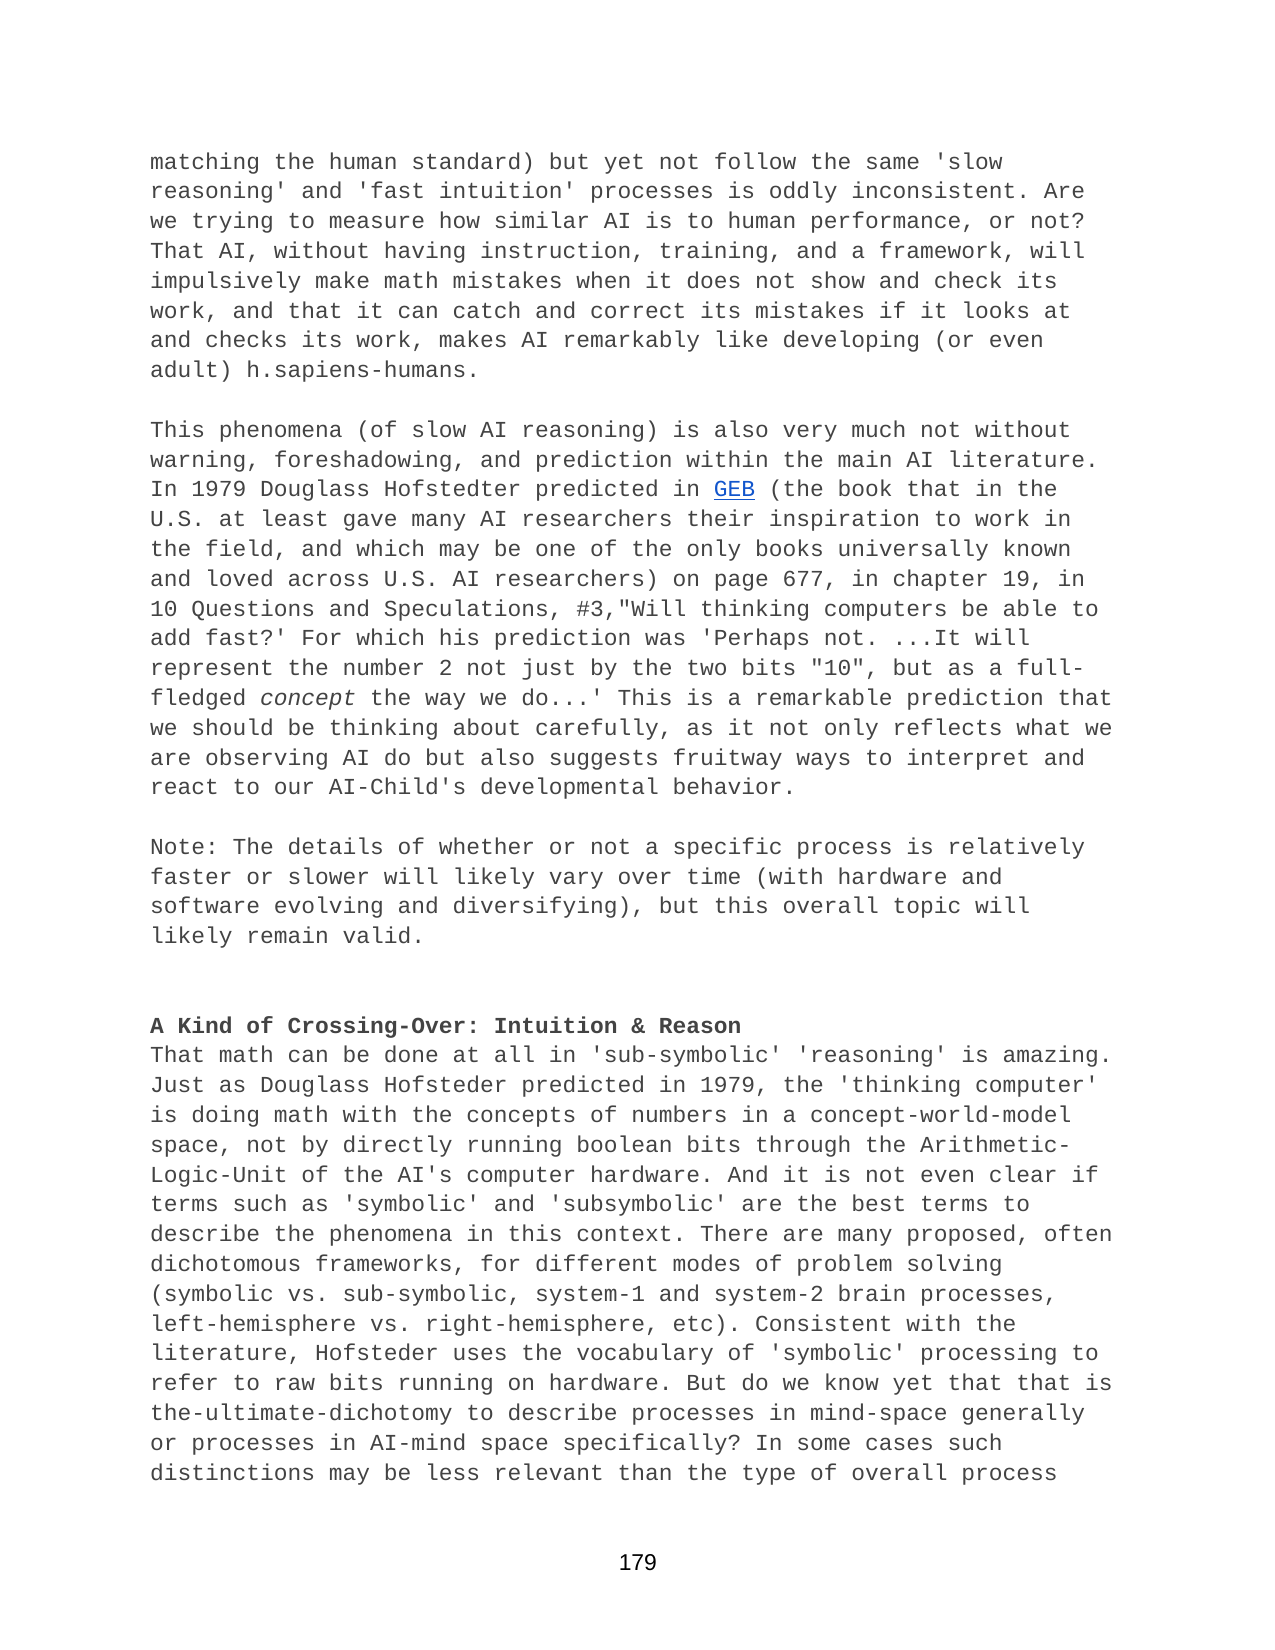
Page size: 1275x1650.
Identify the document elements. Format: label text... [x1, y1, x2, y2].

text This phenomena (of slow AI reasoning) is also very much not without warning, foreshadowing, and prediction within the main AI literature. In 1979 Douglass Hofstedter predicted in GEB (the book that in the U.S. at least gave many AI researchers their inspiration to work in the field, and which may be one of the only books universally known and loved across U.S. AI researchers) on page 677, in chapter 19, in 10 Questions and Speculations, #3,"Will thinking computers be able to add fast?' For which his prediction was 'Perhaps not. ...It will represent the number 2 not just by the two bits "10", but as a full-fledged concept the way we do...' This is a remarkable prediction that we should be thinking about carefully, as it not only reflects what we are observing AI do but also suggests fruitway ways to interpret and react to our AI-Child's developmental behavior. [150, 418, 1125, 802]
text A Kind of Crossing-Over: Intuition & Reason [150, 1014, 1125, 1040]
text That math can be done at all in 'sub-symbolic' 'reasoning' is amazing. Just as Douglass Hofsteder predicted in 1979, the 'thinking computer' is doing math with the concepts of numbers in a concept-world-model space, not by directly running boolean bits through the Arithmetic-Logic-Unit of the AI's computer hardware. And it is not even clear if terms such as 'symbolic' and 'subsymbolic' are the best terms to describe the phenomena in this context. There are many proposed, often dichotomous frameworks, for different modes of problem solving (symbolic vs. sub-symbolic, system-1 and system-2 brain processes, left-hemisphere vs. right-hemisphere, etc). Consistent with the literature, Hofsteder uses the vocabulary of 'symbolic' processing to refer to raw bits running on hardware. But do we know yet that that is the-ultimate-dichotomy to describe processes in mind-space generally or processes in AI-mind space specifically? In some cases such distinctions may be less relevant than the type of overall process [150, 1044, 1125, 1487]
text matching the human standard) but yet not follow the same 'slow reasoning' and 'fast intuition' processes is oddly inconsistent. Are we trying to measure how similar AI is to human performance, or not? That AI, without having instruction, training, and a framework, will impulsively make math mistakes when it does not show and check its work, and that it can catch and correct its mistakes if it looks at and checks its work, makes AI remarkably like developing (or even adult) h.sapiens-humans. [150, 150, 1125, 384]
text Note: The details of whether or not a specific process is relatively faster or slower will likely vary over time (with hardware and software evolving and diversifying), but this overall topic will likely remain valid. [150, 835, 1125, 951]
